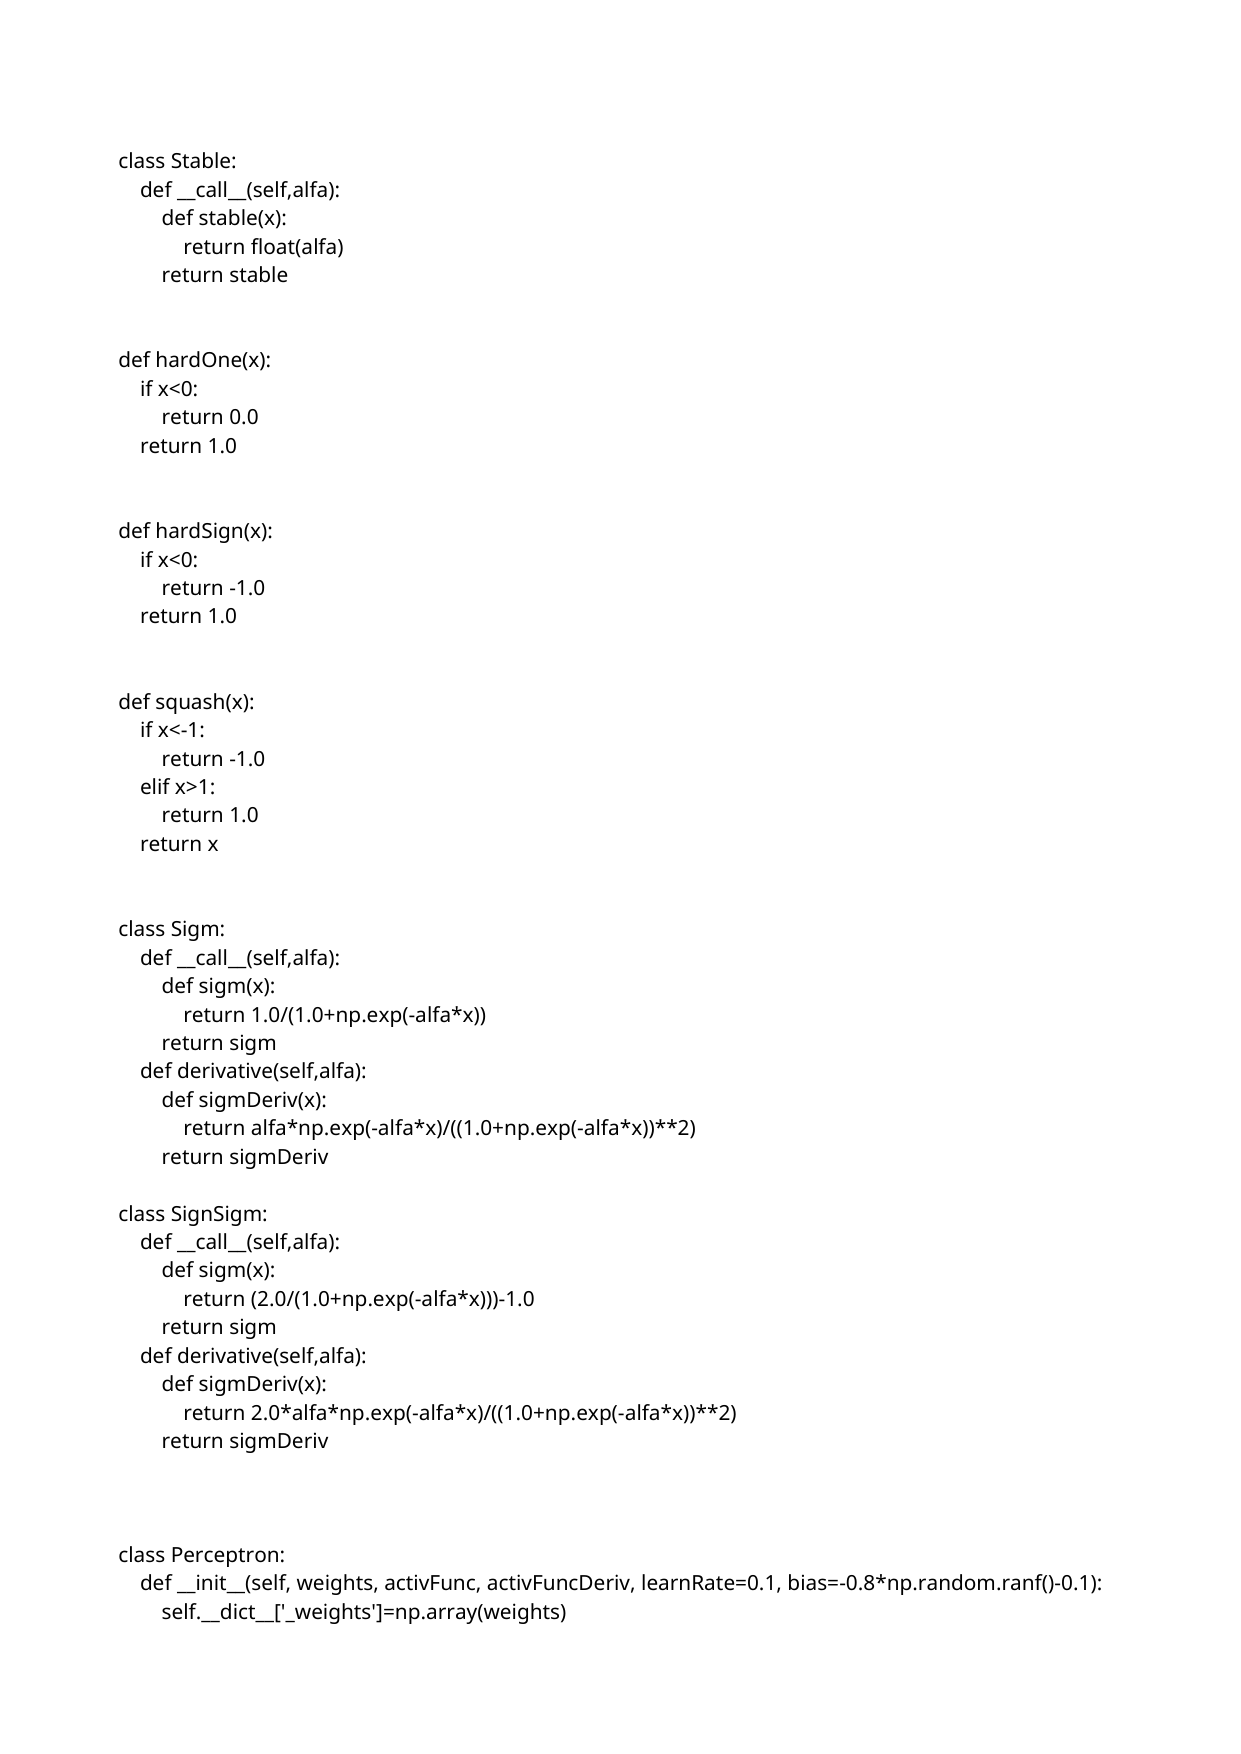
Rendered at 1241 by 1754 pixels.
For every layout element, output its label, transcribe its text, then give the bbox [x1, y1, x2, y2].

text def hardOne(x): [118, 346, 1122, 374]
text return (2.0/(1.0+np.exp(-alfa*x)))-1.0 [118, 1284, 1122, 1312]
text def derivative(self,alfa): [118, 1341, 1122, 1369]
text def __call__(self,alfa): [118, 943, 1122, 971]
text return -1.0 [118, 744, 1122, 772]
text def sigmDeriv(x): [118, 1085, 1122, 1113]
text elif x>1: [118, 772, 1122, 801]
text if x<-1: [118, 715, 1122, 744]
text return sigmDeriv [118, 1142, 1122, 1170]
text return 1.0 [118, 801, 1122, 829]
text def __call__(self,alfa): [118, 175, 1122, 203]
text return x [118, 829, 1122, 857]
text return sigmDeriv [118, 1426, 1122, 1455]
text class Sigm: [118, 914, 1122, 943]
text def __call__(self,alfa): [118, 1227, 1122, 1256]
text return 1.0/(1.0+np.exp(-alfa*x)) [118, 1000, 1122, 1028]
text def sigm(x): [118, 1256, 1122, 1284]
text return stable [118, 260, 1122, 289]
text def sigm(x): [118, 971, 1122, 1000]
text return -1.0 [118, 573, 1122, 602]
text return 2.0*alfa*np.exp(-alfa*x)/((1.0+np.exp(-alfa*x))**2) [118, 1398, 1122, 1426]
text if x<0: [118, 545, 1122, 573]
text return sigm [118, 1028, 1122, 1057]
text def hardSign(x): [118, 516, 1122, 545]
text def squash(x): [118, 687, 1122, 715]
text self.__dict__['_weights']=np.array(weights) [118, 1597, 1122, 1625]
text return float(alfa) [118, 232, 1122, 260]
text return 1.0 [118, 431, 1122, 459]
text return 0.0 [118, 402, 1122, 431]
text return 1.0 [118, 602, 1122, 630]
text class Stable: [118, 147, 1122, 175]
text class SignSigm: [118, 1199, 1122, 1227]
text if x<0: [118, 374, 1122, 402]
text class Perceptron: [118, 1540, 1122, 1568]
text return sigm [118, 1312, 1122, 1341]
text def __init__(self, weights, activFunc, activFuncDeriv, learnRate=0.1, bias=-0.8*np.random.ranf()-0.1): [118, 1568, 1122, 1597]
text return alfa*np.exp(-alfa*x)/((1.0+np.exp(-alfa*x))**2) [118, 1113, 1122, 1142]
text def stable(x): [118, 203, 1122, 232]
text def sigmDeriv(x): [118, 1369, 1122, 1398]
text def derivative(self,alfa): [118, 1057, 1122, 1085]
